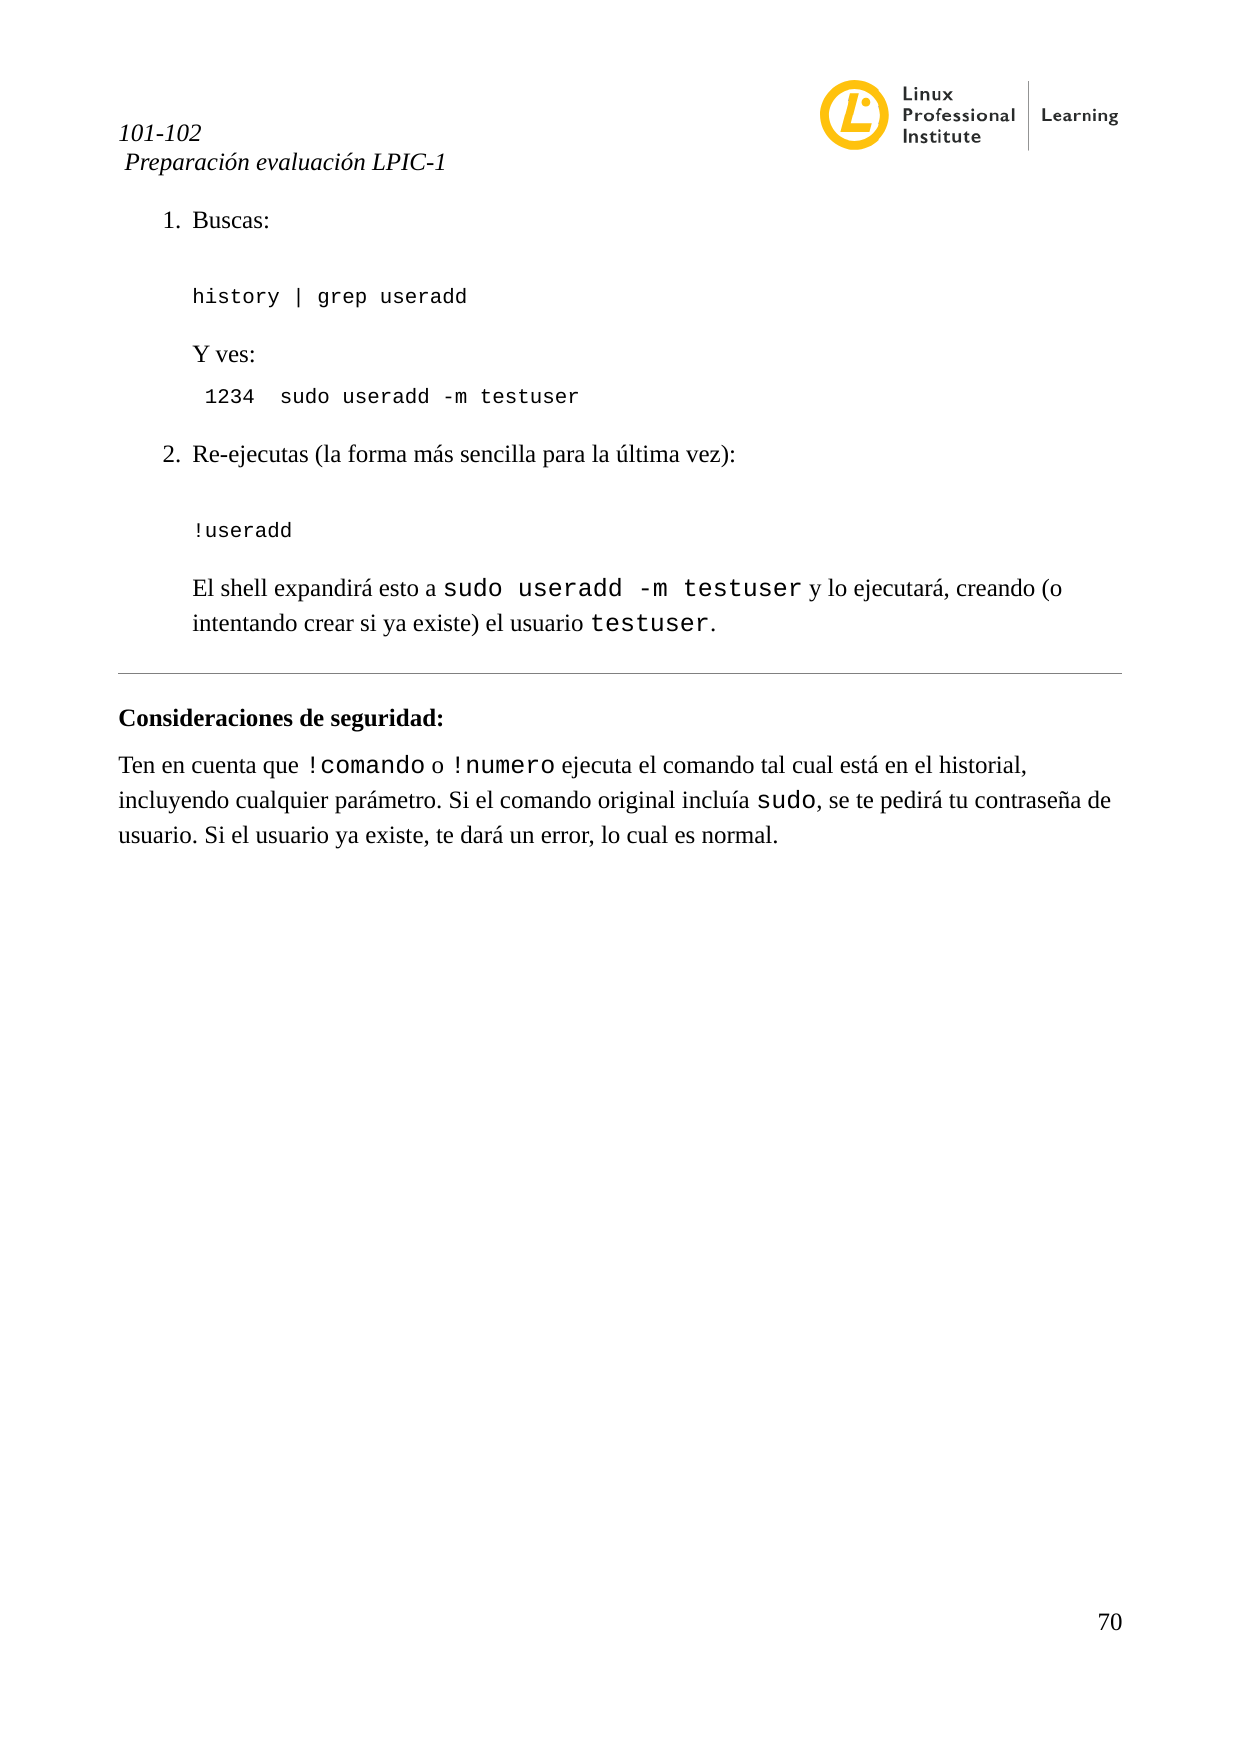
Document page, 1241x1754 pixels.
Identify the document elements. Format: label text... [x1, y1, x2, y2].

list Y ves: [162, 339, 1122, 368]
list !useradd [162, 520, 1122, 544]
list Buscas: [162, 205, 1122, 234]
list Re-ejecutas (la forma más sencilla para la última vez): [162, 439, 1122, 468]
list El shell expandirá esto a sudo useradd -m testuser y lo ejecutará, creando (o intentando crear si ya existe) el usuario testuser. [162, 573, 1122, 639]
text Ten en cuenta que !comando o !numero ejecuta el comando tal cual está en el historial, incluyendo cualquier parámetro. Si el comando original incluía sudo, se te pedirá tu contraseña de usuario. Si el usuario ya existe, te dará un error, lo cual es normal. [118, 750, 1122, 849]
text Consideraciones de seguridad: [118, 703, 1122, 731]
picture [819, 79, 1119, 151]
list history | grep useradd [162, 286, 1122, 309]
list 1234 sudo useradd -m testuser [162, 386, 1122, 410]
